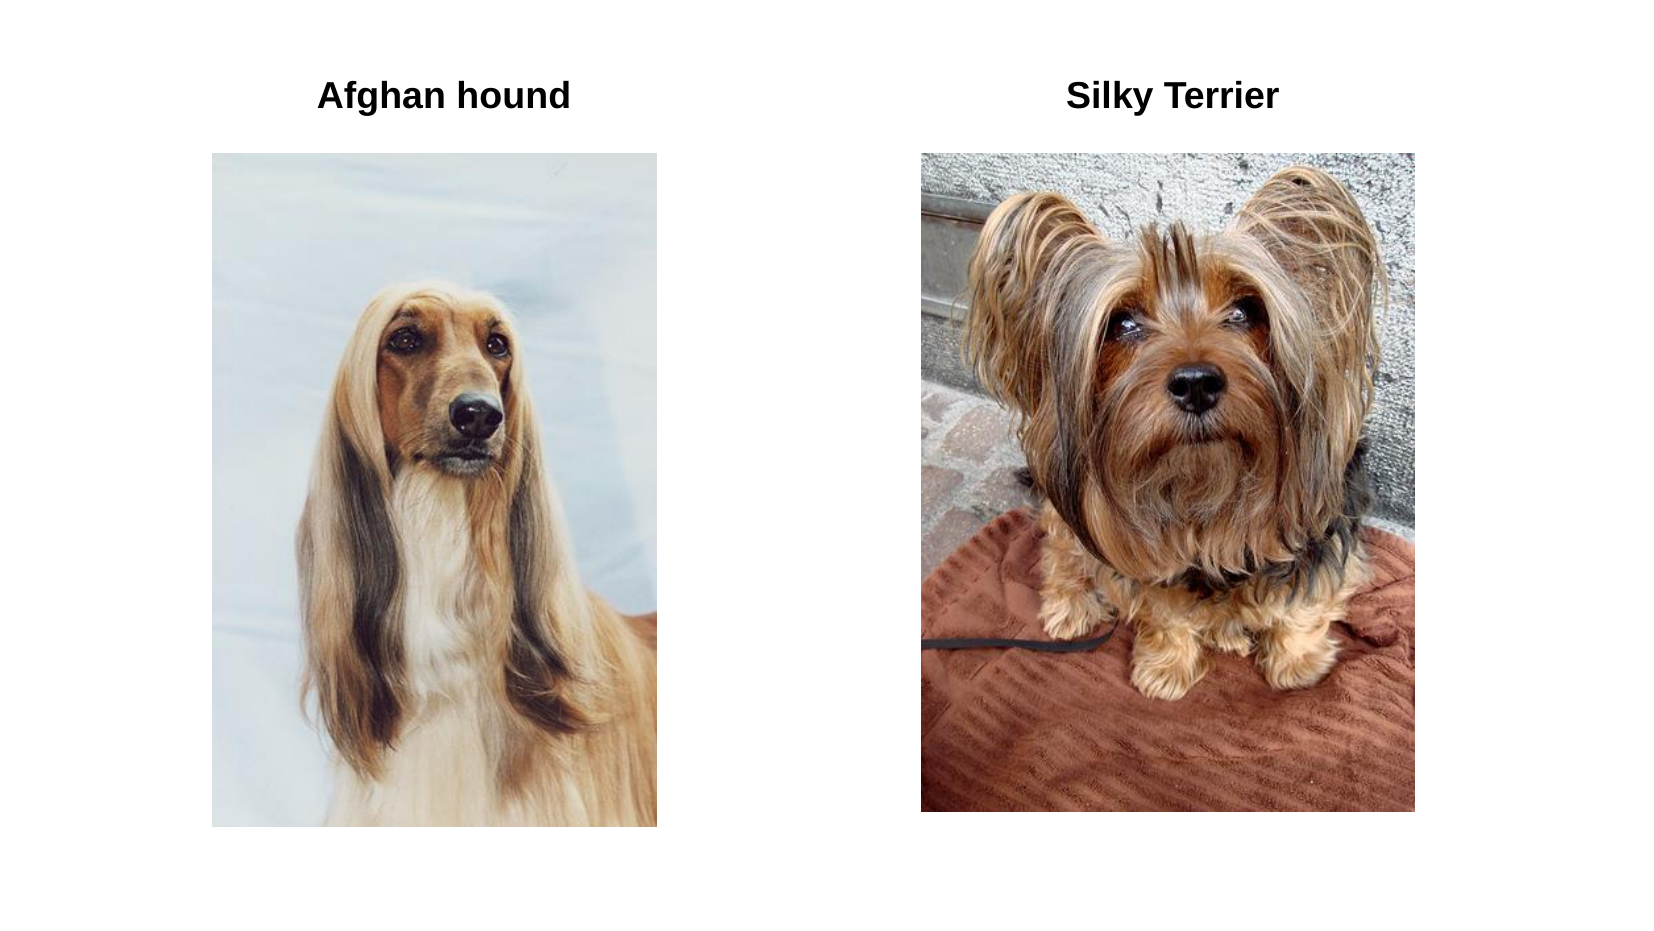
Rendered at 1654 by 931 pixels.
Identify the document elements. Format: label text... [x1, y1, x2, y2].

text_box Silky Terrier [1051, 67, 1295, 125]
picture [212, 153, 657, 827]
picture [921, 153, 1415, 812]
text_box Afghan hound [302, 67, 587, 125]
